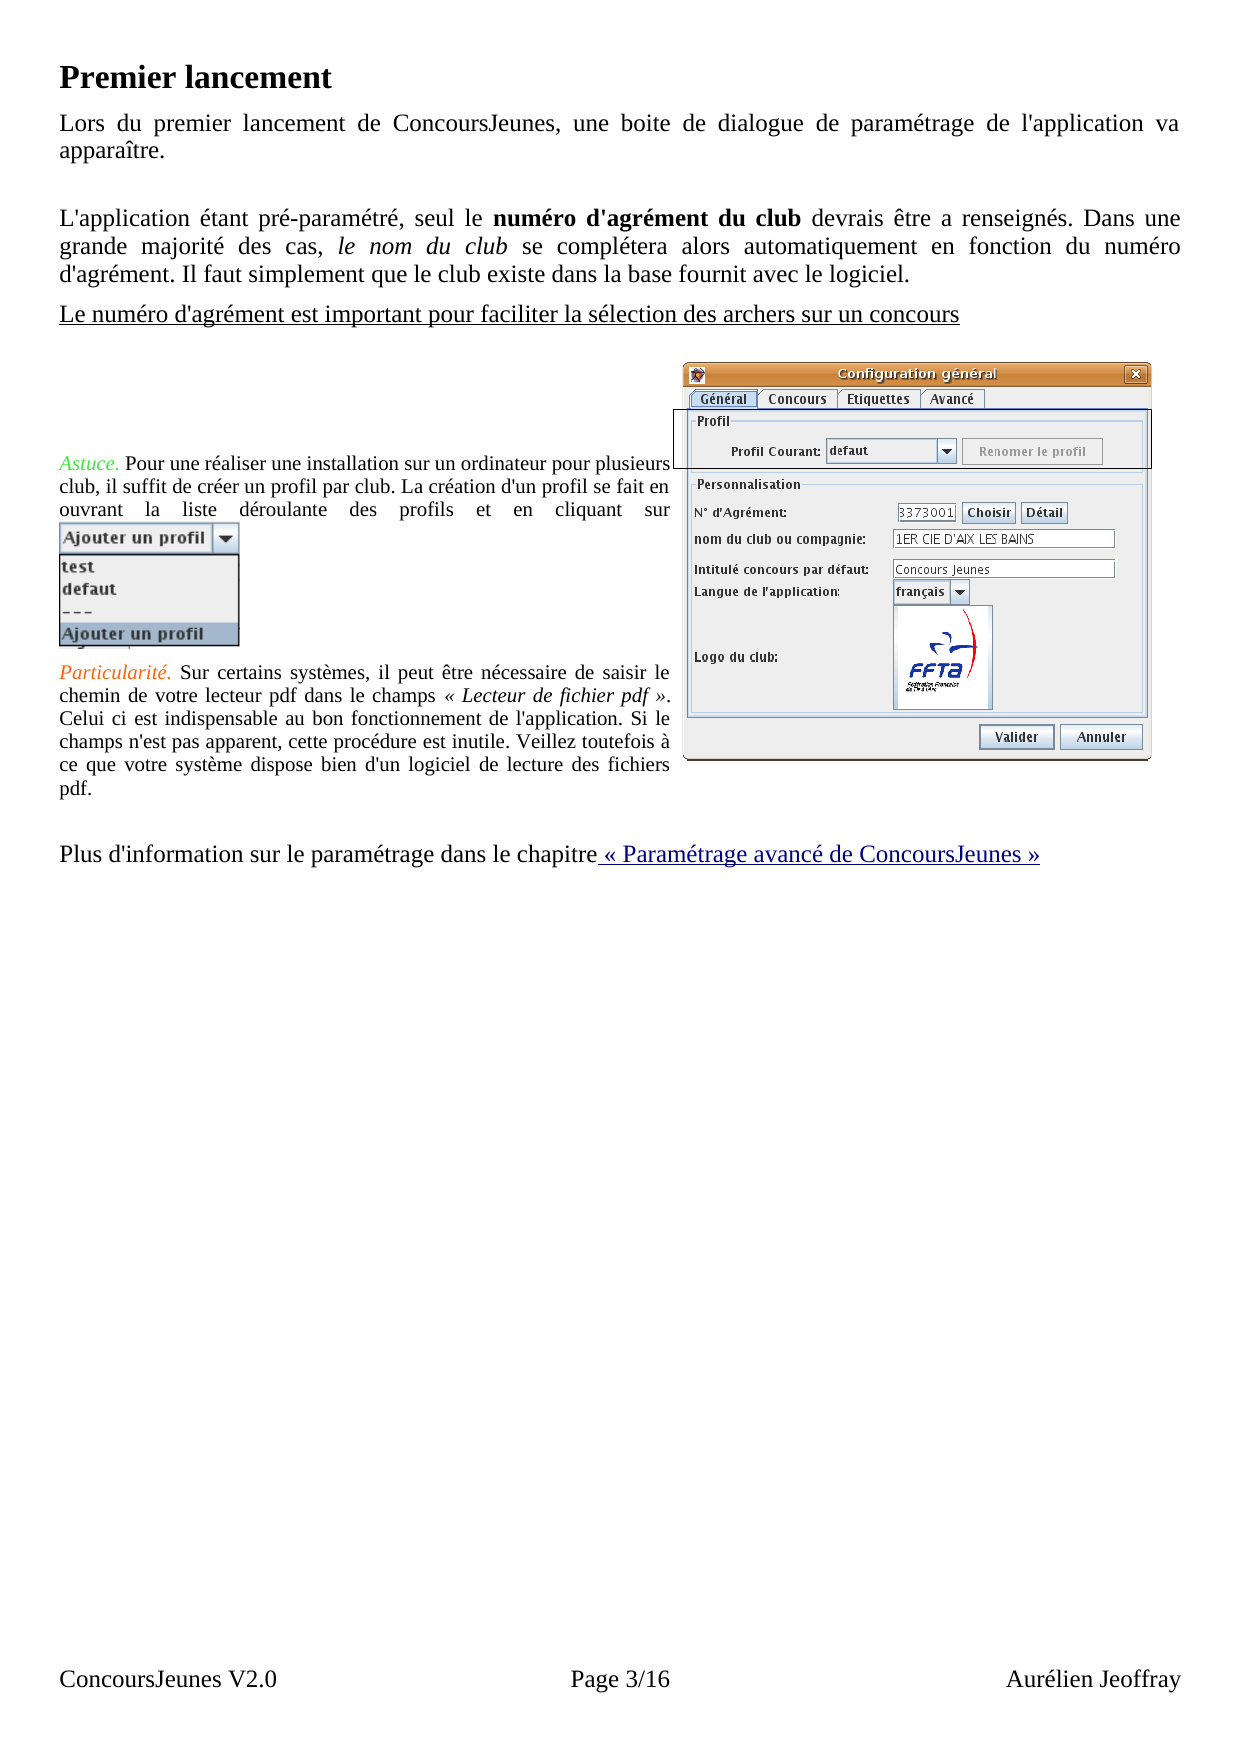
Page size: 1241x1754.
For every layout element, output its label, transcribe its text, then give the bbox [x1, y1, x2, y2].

text Lors du premier lancement de ConcoursJeunes, une boite de dialogue de paramétrage de l'application va apparaître. [59, 109, 1181, 164]
subtitle Premier lancement [59, 59, 1181, 96]
text Plus d'information sur le paramétrage dans le chapitre « Paramétrage avancé de ConcoursJeunes » [59, 840, 1181, 867]
text Le numéro d'agrément est important pour faciliter la sélection des archers sur un concours [59, 300, 1181, 328]
picture [682, 362, 1152, 409]
picture [682, 410, 1151, 468]
picture [59, 521, 240, 649]
text L'application étant pré-paramétré, seul le numéro d'agrément du club devrais être a renseignés. Dans une grande majorité des cas, le nom du club se complétera alors automatiquement en fonction du numéro d'agrément. Il faut simplement que le club existe dans la base fournit avec le logiciel. [59, 177, 1181, 287]
text [1152, 452, 1181, 648]
picture [682, 469, 1152, 761]
text Astuce. Pour une réaliser une installation sur un ordinateur pour plusieurs club, il suffit de créer un profil par club. La création d'un profil se fait en ouvrant la liste déroulante des profils et en cliquant sur [59, 452, 682, 648]
text Particularité. Sur certains systèmes, il peut être nécessaire de saisir le chemin de votre lecteur pdf dans le champs « Lecteur de fichier pdf ». Celui ci est indispensable au bon fonctionnement de l'application. Si le champs n'est pas apparent, cette procédure est inutile. Veillez toutefois à ce que votre système dispose bien d'un logiciel de lecture des fichiers pdf. [59, 661, 1181, 799]
